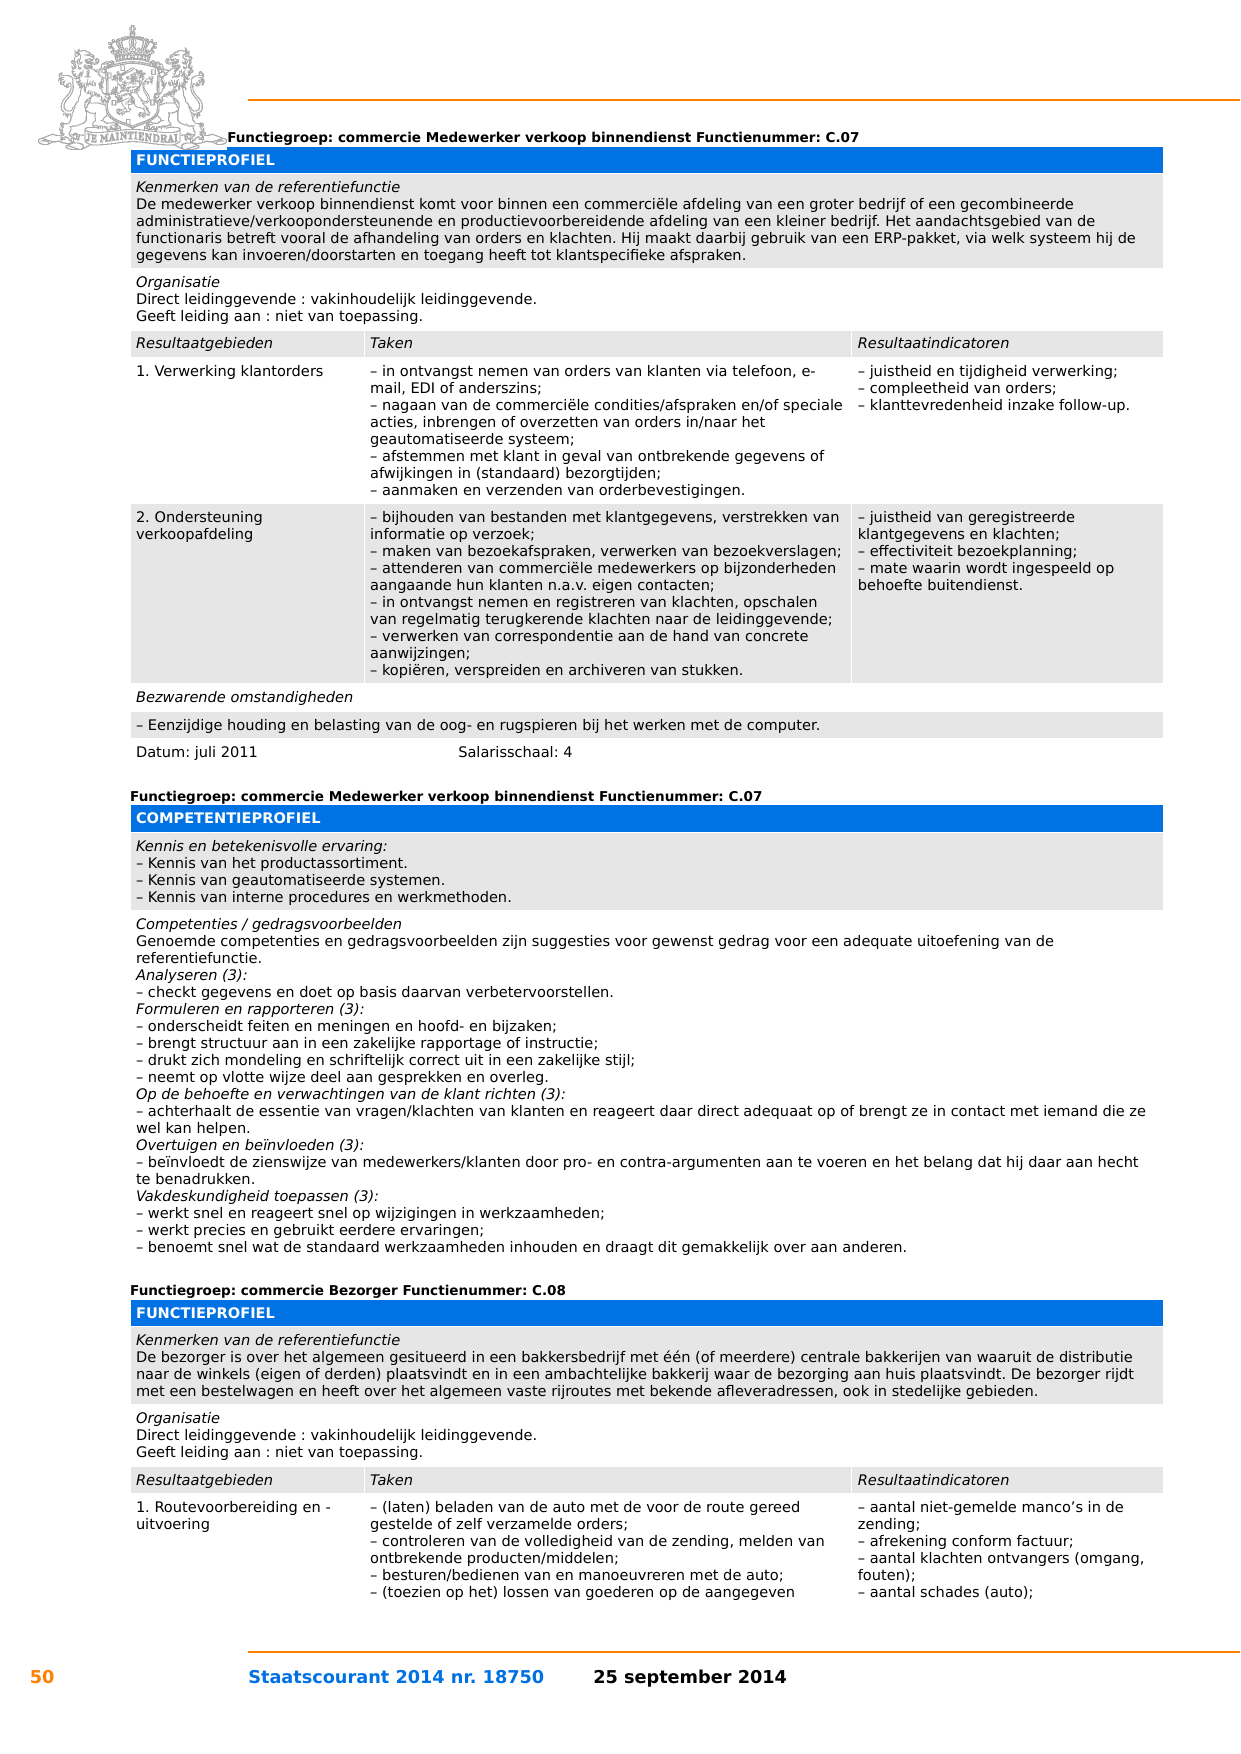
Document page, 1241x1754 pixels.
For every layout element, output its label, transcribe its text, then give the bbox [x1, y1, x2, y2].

table_cell Organisatie Direct leidinggevende : vakinhoudelijk leidinggevende. Geeft leiding aan : niet van toepassing. [131, 1406, 1163, 1466]
table_cell – (laten) beladen van de auto met de voor de route gereed gestelde of zelf verzamelde orders; – controleren van de volledigheid van de zending, melden van ontbrekende producten/middelen; – besturen/bedienen van en manoeuvreren met de auto; – (toezien op het) lossen van goederen op de aangegeven [365, 1494, 851, 1606]
picture [38, 25, 227, 150]
table_cell Resultaatindicatoren [852, 1467, 1163, 1493]
table_cell Bezwarende omstandigheden [131, 685, 1163, 711]
table_cell Resultaatgebieden [131, 1467, 364, 1493]
table_cell Taken [365, 331, 851, 357]
table_header Functiegroep: commercie Bezorger Functienummer: C.08 [130, 1283, 1163, 1299]
table_cell 1. Routevoorbereiding en -uitvoering [131, 1494, 364, 1606]
table_cell 2. Ondersteuning verkoopafdeling [131, 504, 364, 683]
table_header Functiegroep: commercie Medewerker verkoop binnendienst Functienummer: C.07 [227, 130, 1163, 146]
table_cell Kenmerken van de referentiefunctie De bezorger is over het algemeen gesitueerd in een bakkersbedrijf met één (of meerdere) centrale bakkerijen van waaruit de distributie naar de winkels (eigen of derden) plaatsvindt en in een ambachtelijke bakkerij waar de bezorging aan huis plaatsvindt. De bezorger rijdt met een bestelwagen en heeft over het algemeen vaste rijroutes met bekende afleveradressen, ook in stedelijke gebieden. [131, 1327, 1163, 1404]
table_cell 1. Verwerking klantorders [131, 358, 364, 503]
table_cell Datum: juli 2011 [131, 739, 452, 766]
table_cell Kennis en betekenisvolle ervaring: – Kennis van het productassortiment. – Kennis van geautomatiseerde systemen. – Kennis van interne procedures en werkmethoden. [131, 833, 1163, 910]
table_cell Kenmerken van de referentiefunctie De medewerker verkoop binnendienst komt voor binnen een commerciële afdeling van een groter bedrijf of een gecombineerde administratieve/verkoopondersteunende en productievoorbereidende afdeling van een kleiner bedrijf. Het aandachtsgebied van de functionaris betreft vooral de afhandeling van orders en klachten. Hij maakt daarbij gebruik van een ERP-pakket, via welk systeem hij de gegevens kan invoeren/doorstarten en toegang heeft tot klantspecifieke afspraken. [131, 174, 1163, 268]
table_cell Organisatie Direct leidinggevende : vakinhoudelijk leidinggevende. Geeft leiding aan : niet van toepassing. [131, 269, 1163, 330]
table_header Functiegroep: commercie Medewerker verkoop binnendienst Functienummer: C.07 [130, 789, 1163, 804]
table_cell COMPETENTIEPROFIEL [131, 805, 1163, 832]
table_cell – juistheid van geregistreerde klantgegevens en klachten; – effectiviteit bezoekplanning; – mate waarin wordt ingespeeld op behoefte buitendienst. [852, 504, 1163, 683]
table_cell – aantal niet-gemelde manco’s in de zending; – afrekening conform factuur; – aantal klachten ontvangers (omgang, fouten); – aantal schades (auto); [852, 1494, 1163, 1606]
table_cell – Eenzijdige houding en belasting van de oog- en rugspieren bij het werken met de computer. [131, 712, 1163, 738]
table_cell Resultaatindicatoren [852, 331, 1163, 357]
table_cell FUNCTIEPROFIEL [131, 1300, 1163, 1326]
table_cell – juistheid en tijdigheid verwerking; – compleetheid van orders; – klanttevredenheid inzake follow-up. [852, 358, 1163, 503]
table_cell – bijhouden van bestanden met klantgegevens, verstrekken van informatie op verzoek; – maken van bezoekafspraken, verwerken van bezoekverslagen; – attenderen van commerciële medewerkers op bijzonderheden aangaande hun klanten n.a.v. eigen contacten; – in ontvangst nemen en registreren van klachten, opschalen van regelmatig terugkerende klachten naar de leidinggevende; – verwerken van correspondentie aan de hand van concrete aanwijzingen; – kopiëren, verspreiden en archiveren van stukken. [365, 504, 851, 683]
table_cell FUNCTIEPROFIEL [131, 147, 1163, 173]
table_cell Competenties / gedragsvoorbeelden Genoemde competenties en gedragsvoorbeelden zijn suggesties voor gewenst gedrag voor een adequate uitoefening van de referentiefunctie. Analyseren (3): – checkt gegevens en doet op basis daarvan verbetervoorstellen. Formuleren en rapporteren (3): – onderscheidt feiten en meningen en hoofd- en bijzaken; – brengt structuur aan in een zakelijke rapportage of instructie; – drukt zich mondeling en schriftelijk correct uit in een zakelijke stijl; – neemt op vlotte wijze deel aan gesprekken en overleg. Op de behoefte en verwachtingen van de klant richten (3): – achterhaalt de essentie van vragen/klachten van klanten en reageert daar direct adequaat op of brengt ze in contact met iemand die ze wel kan helpen. Overtuigen en beïnvloeden (3): – beïnvloedt de zienswijze van medewerkers/klanten door pro- en contra-argumenten aan te voeren en het belang dat hij daar aan hecht te benadrukken. Vakdeskundigheid toepassen (3): – werkt snel en reageert snel op wijzigingen in werkzaamheden; – werkt precies en gebruikt eerdere ervaringen; – benoemt snel wat de standaard werkzaamheden inhouden en draagt dit gemakkelijk over aan anderen. [131, 911, 1163, 1260]
table_cell Resultaatgebieden [131, 331, 364, 357]
table_cell Salarisschaal: 4 [453, 739, 1163, 766]
table_cell – in ontvangst nemen van orders van klanten via telefoon, e-mail, EDI of anderszins; – nagaan van de commerciële condities/afspraken en/of speciale acties, inbrengen of overzetten van orders in/naar het geautomatiseerde systeem; – afstemmen met klant in geval van ontbrekende gegevens of afwijkingen in (standaard) bezorgtijden; – aanmaken en verzenden van orderbevestigingen. [365, 358, 851, 503]
table_cell Taken [365, 1467, 851, 1493]
